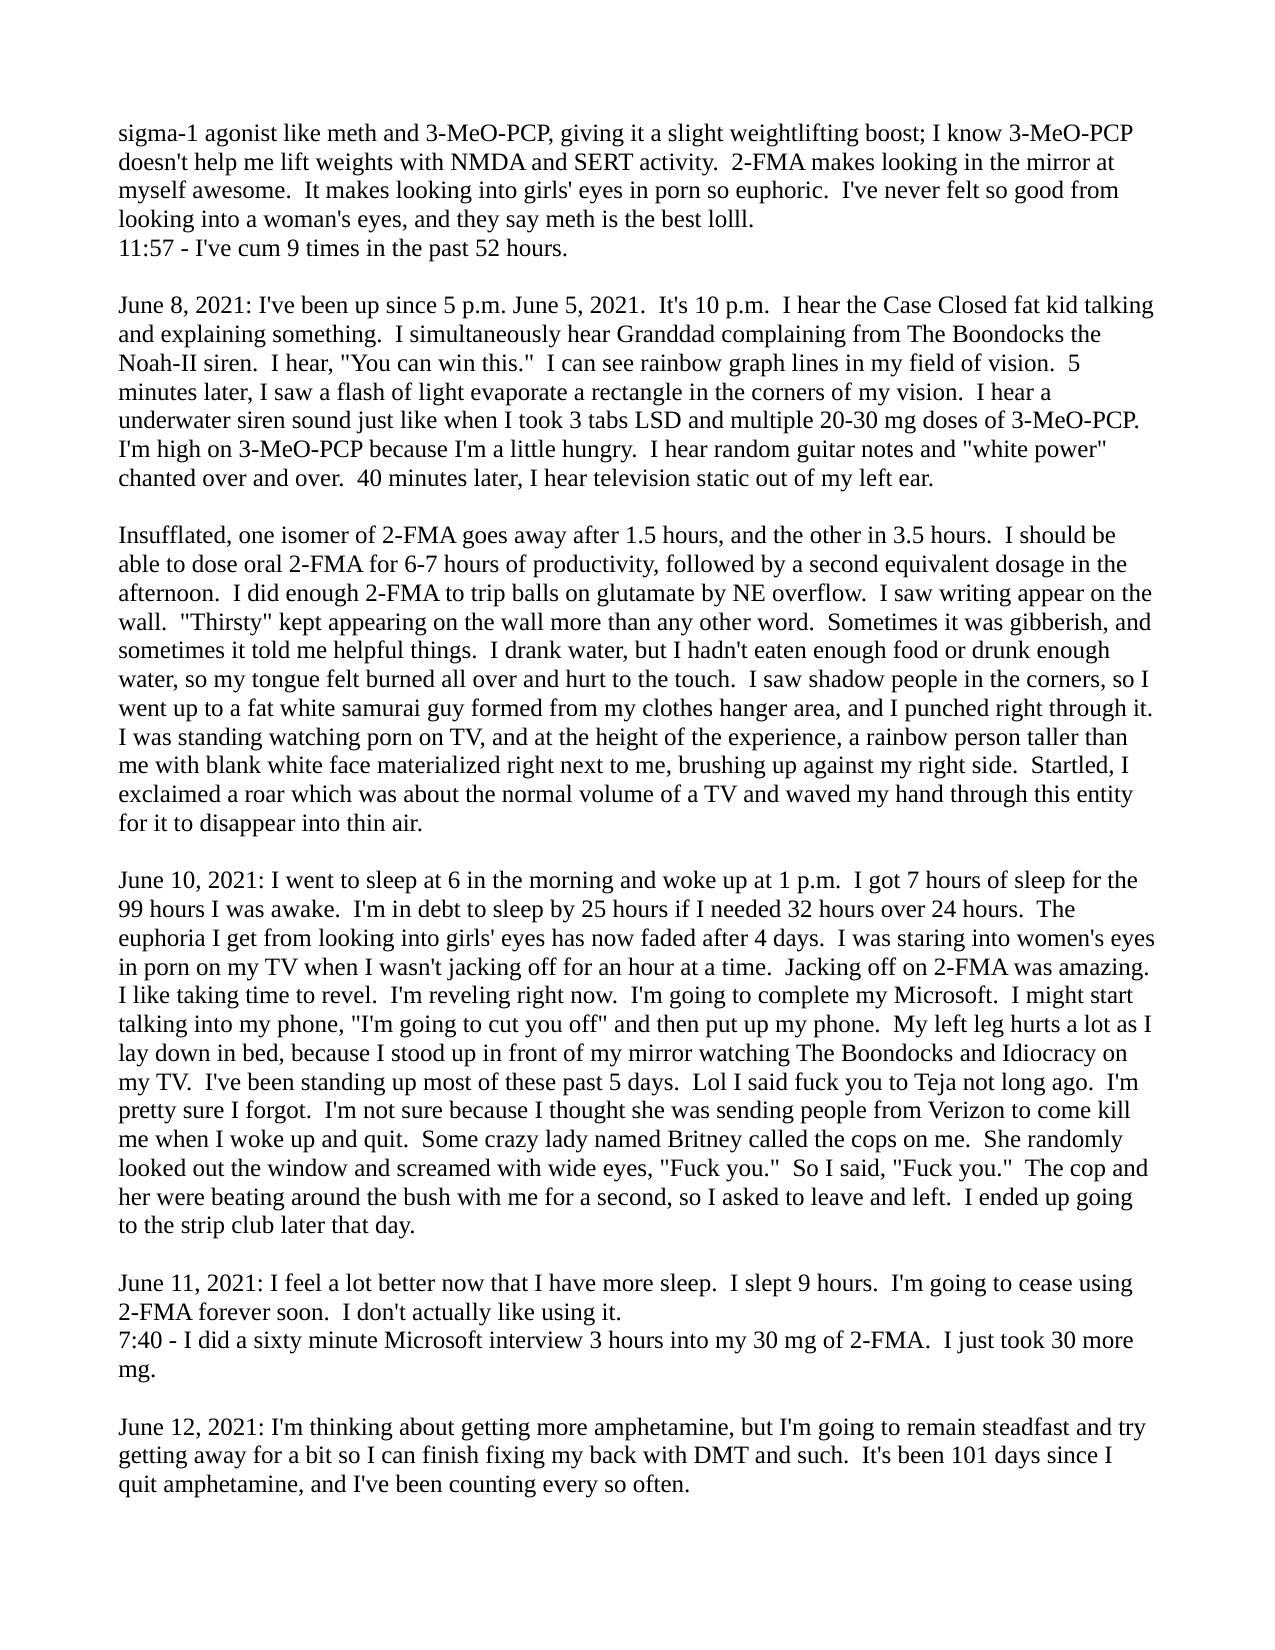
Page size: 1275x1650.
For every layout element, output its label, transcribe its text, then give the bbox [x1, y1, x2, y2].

text June 12, 2021: I'm thinking about getting more amphetamine, but I'm going to remain steadfast and try getting away for a bit so I can finish fixing my back with DMT and such. It's been 101 days since I quit amphetamine, and I've been counting every so often. [118, 1412, 1157, 1498]
text June 10, 2021: I went to sleep at 6 in the morning and woke up at 1 p.m. I got 7 hours of sleep for the 99 hours I was awake. I'm in debt to sleep by 25 hours if I needed 32 hours over 24 hours. The euphoria I get from looking into girls' eyes has now faded after 4 days. I was staring into women's eyes in porn on my TV when I wasn't jacking off for an hour at a time. Jacking off on 2-FMA was amazing. I like taking time to revel. I'm reveling right now. I'm going to complete my Microsoft. I might start talking into my phone, "I'm going to cut you off" and then put up my phone. My left leg hurts a lot as I lay down in bed, because I stood up in front of my mirror watching The Boondocks and Idiocracy on my TV. I've been standing up most of these past 5 days. Lol I said fuck you to Teja not long ago. I'm pretty sure I forgot. I'm not sure because I thought she was sending people from Verizon to come kill me when I woke up and quit. Some crazy lady named Britney called the cops on me. She randomly looked out the window and screamed with wide eyes, "Fuck you." So I said, "Fuck you." The cop and her were beating around the bush with me for a second, so I asked to leave and left. I ended up going to the strip club later that day. [118, 866, 1157, 1239]
text 11:57 - I've cum 9 times in the past 52 hours. [118, 233, 1157, 262]
text 7:40 - I did a sixty minute Microsoft interview 3 hours into my 30 mg of 2-FMA. I just took 30 more mg. [118, 1326, 1157, 1383]
text June 11, 2021: I feel a lot better now that I have more sleep. I slept 9 hours. I'm going to cease using 2-FMA forever soon. I don't actually like using it. [118, 1268, 1157, 1326]
text Insufflated, one isomer of 2-FMA goes away after 1.5 hours, and the other in 3.5 hours. I should be able to dose oral 2-FMA for 6-7 hours of productivity, followed by a second equivalent dosage in the afternoon. I did enough 2-FMA to trip balls on glutamate by NE overflow. I saw writing appear on the wall. "Thirsty" kept appearing on the wall more than any other word. Sometimes it was gibberish, and sometimes it told me helpful things. I drank water, but I hadn't eaten enough food or drunk enough water, so my tongue felt burned all over and hurt to the touch. I saw shadow people in the corners, so I went up to a fat white samurai guy formed from my clothes hanger area, and I punched right through it. I was standing watching porn on TV, and at the height of the experience, a rainbow person taller than me with blank white face materialized right next to me, brushing up against my right side. Startled, I exclaimed a roar which was about the normal volume of a TV and waved my hand through this entity for it to disappear into thin air. [118, 521, 1157, 837]
text sigma-1 agonist like meth and 3-MeO-PCP, giving it a slight weightlifting boost; I know 3-MeO-PCP doesn't help me lift weights with NMDA and SERT activity. 2-FMA makes looking in the mirror at myself awesome. It makes looking into girls' eyes in porn so euphoric. I've never felt so good from looking into a woman's eyes, and they say meth is the best lolll. [118, 118, 1157, 233]
text June 8, 2021: I've been up since 5 p.m. June 5, 2021. It's 10 p.m. I hear the Case Closed fat kid talking and explaining something. I simultaneously hear Granddad complaining from The Boondocks the Noah-II siren. I hear, "You can win this." I can see rainbow graph lines in my field of vision. 5 minutes later, I saw a flash of light evaporate a rectangle in the corners of my vision. I hear a underwater siren sound just like when I took 3 tabs LSD and multiple 20-30 mg doses of 3-MeO-PCP. I'm high on 3-MeO-PCP because I'm a little hungry. I hear random guitar notes and "white power" chanted over and over. 40 minutes later, I hear television static out of my left ear. [118, 291, 1157, 492]
